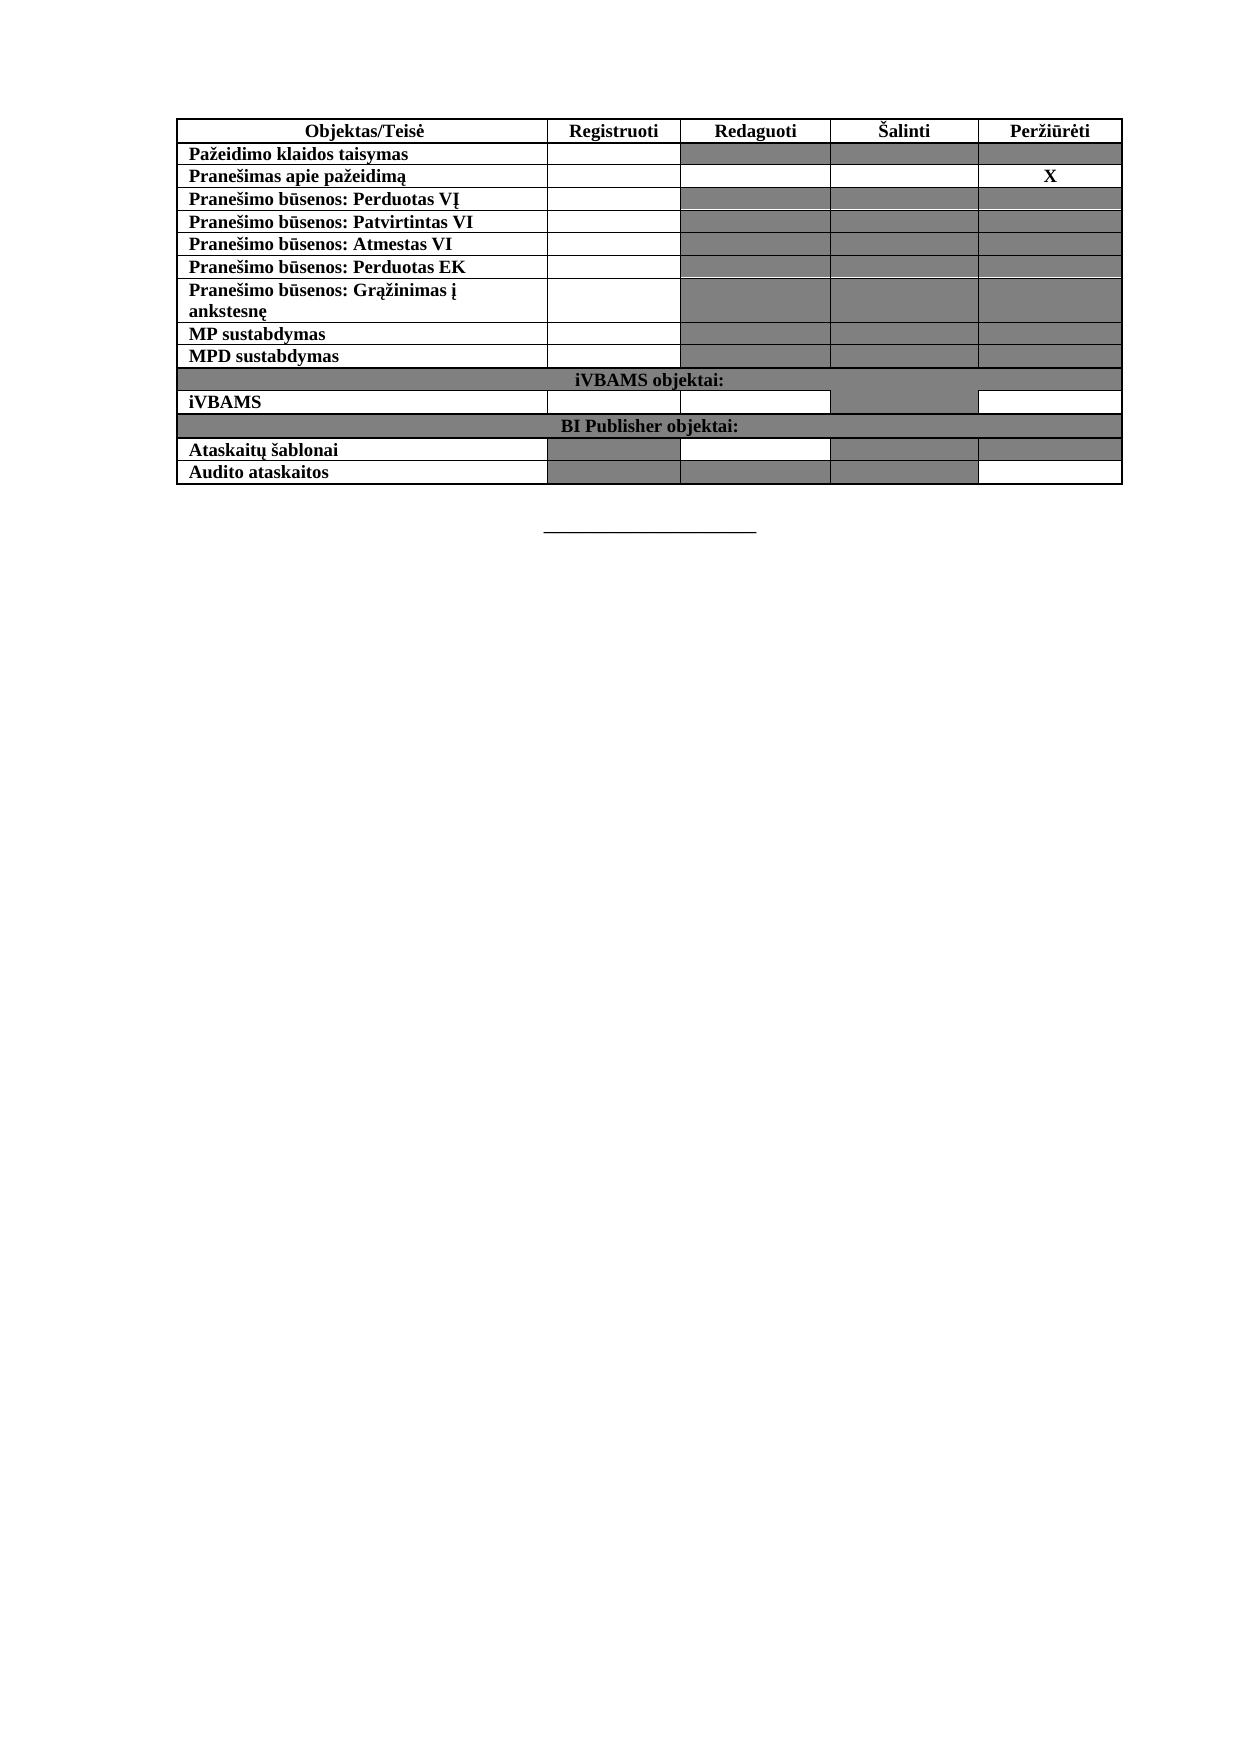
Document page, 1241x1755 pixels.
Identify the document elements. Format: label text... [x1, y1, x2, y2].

table_cell [548, 279, 680, 322]
table_cell [831, 345, 978, 367]
table_cell Pranešimo būsenos: Perduotas VĮ [178, 188, 547, 209]
table_cell [681, 461, 830, 483]
table_cell [979, 391, 1121, 413]
table_cell BI Publisher objektai: [178, 415, 1121, 437]
table_cell [681, 256, 830, 277]
table_cell [979, 144, 1121, 164]
table_cell [831, 165, 978, 187]
table_header Registruoti [548, 120, 680, 142]
table_cell Pranešimas apie pažeidimą [178, 165, 547, 187]
table_cell MP sustabdymas [178, 323, 547, 344]
table_cell [979, 256, 1121, 277]
table_cell [681, 391, 830, 413]
table_cell [681, 279, 830, 322]
table_cell [831, 390, 978, 413]
table_cell [548, 188, 680, 209]
table_cell [979, 279, 1121, 322]
table_cell [979, 323, 1121, 344]
table_header Peržiūrėti [979, 120, 1121, 142]
table_cell [979, 188, 1121, 209]
table_cell [548, 461, 680, 483]
table_cell [548, 233, 680, 255]
table_cell [548, 256, 680, 277]
table_cell [831, 439, 978, 460]
table_cell [681, 323, 830, 344]
table_cell [548, 144, 680, 164]
table_cell Pranešimo būsenos: Perduotas EK [178, 256, 547, 277]
table_cell [831, 211, 978, 232]
table_cell [681, 345, 830, 367]
table_cell [979, 345, 1121, 367]
table_cell [979, 233, 1121, 255]
table_cell [831, 461, 978, 483]
table_cell Pažeidimo klaidos taisymas [178, 144, 547, 164]
table_cell Audito ataskaitos [178, 461, 547, 483]
table_header Objektas/Teisė [178, 120, 547, 142]
table_cell [979, 211, 1121, 232]
table_cell Pranešimo būsenos: Grąžinimas į ankstesnę [178, 279, 547, 322]
table_cell [681, 233, 830, 255]
table_cell [548, 391, 680, 413]
table_cell [831, 188, 978, 209]
table_cell Pranešimo būsenos: Atmestas VI [178, 233, 547, 255]
table_cell Ataskaitų šablonai [178, 439, 547, 460]
table_cell [831, 256, 978, 277]
table_cell [831, 323, 978, 344]
table_cell [548, 439, 680, 460]
table_cell [831, 144, 978, 164]
table_cell X [979, 165, 1121, 187]
table_cell [548, 345, 680, 367]
table_cell [681, 165, 830, 187]
table_cell Pranešimo būsenos: Patvirtintas VI [178, 211, 547, 232]
table_header Šalinti [831, 120, 978, 142]
table_cell [831, 279, 978, 322]
table_cell [548, 165, 680, 187]
table_header Redaguoti [681, 120, 830, 142]
table_cell [548, 211, 680, 232]
table_cell [681, 439, 830, 460]
table_cell [831, 233, 978, 255]
table_cell [979, 439, 1121, 460]
table_cell [548, 323, 680, 344]
table_cell [681, 188, 830, 209]
table_cell MPD sustabdymas [178, 345, 547, 367]
table_cell iVBAMS [178, 391, 547, 413]
table_cell [681, 144, 830, 164]
table_cell [979, 461, 1121, 483]
table_cell [681, 211, 830, 232]
text _________________ [177, 507, 1122, 535]
table_cell iVBAMS objektai: [178, 369, 1121, 390]
